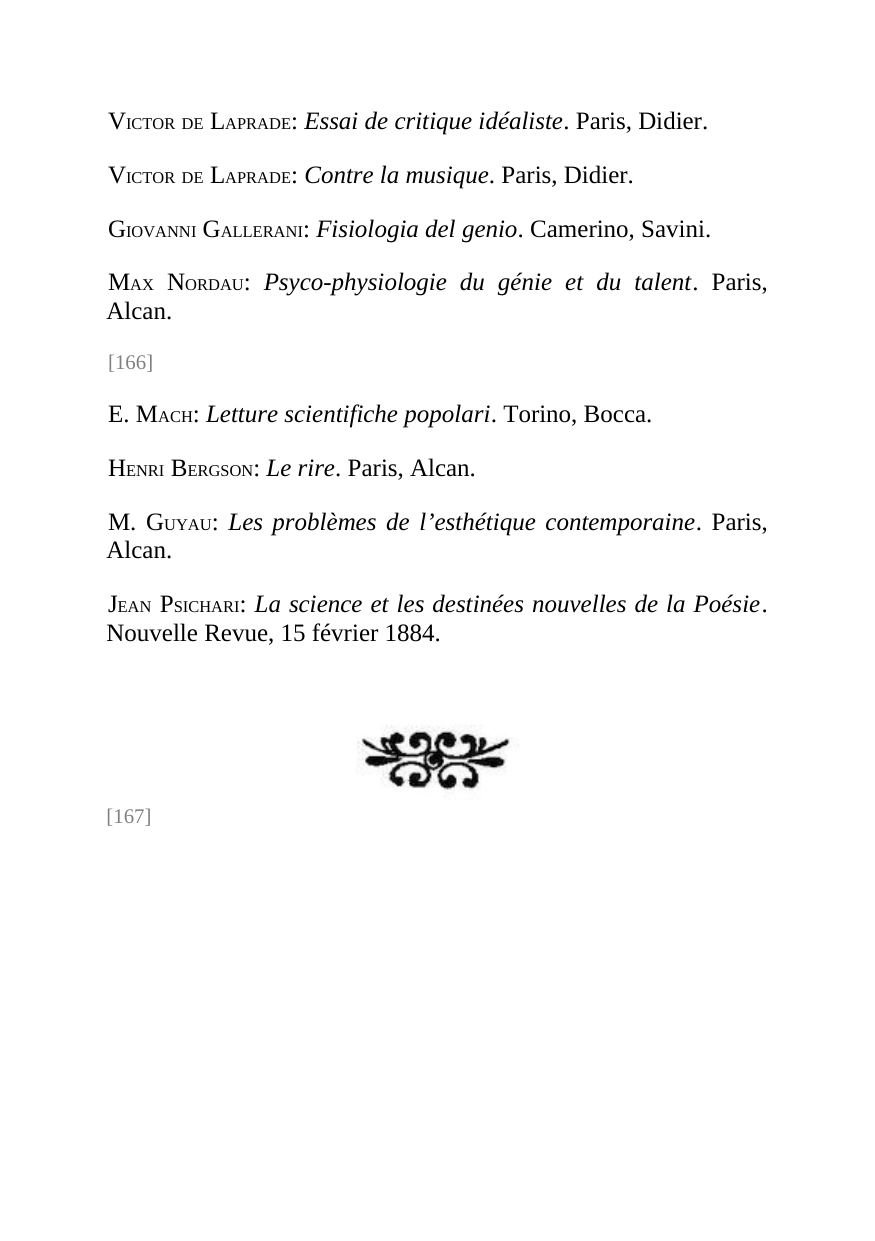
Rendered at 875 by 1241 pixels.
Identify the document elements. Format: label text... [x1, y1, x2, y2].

text [166] [106, 350, 768, 374]
text M. Guyau: Les problèmes de l’esthétique contemporaine. Paris, Alcan. [106, 507, 768, 564]
text [167] [106, 804, 768, 828]
text Max Nordau: Psyco-physiologie du génie et du talent. Paris, Alcan. [106, 267, 768, 325]
text E. Mach: Letture scientifiche popolari. Torino, Bocca. [106, 399, 768, 428]
text Henri Bergson: Le rire. Paris, Alcan. [106, 453, 768, 482]
text Giovanni Gallerani: Fisiologia del genio. Camerino, Savini. [106, 214, 768, 242]
text Victor de Laprade: Contre la musique. Paris, Didier. [106, 160, 768, 189]
picture [281, 700, 593, 824]
text Victor de Laprade: Essai de critique idéaliste. Paris, Didier. [106, 106, 768, 135]
text Jean Psichari: La science et les destinées nouvelles de la Poésie. Nouvelle Revue, 15 février 1884. [106, 589, 768, 647]
